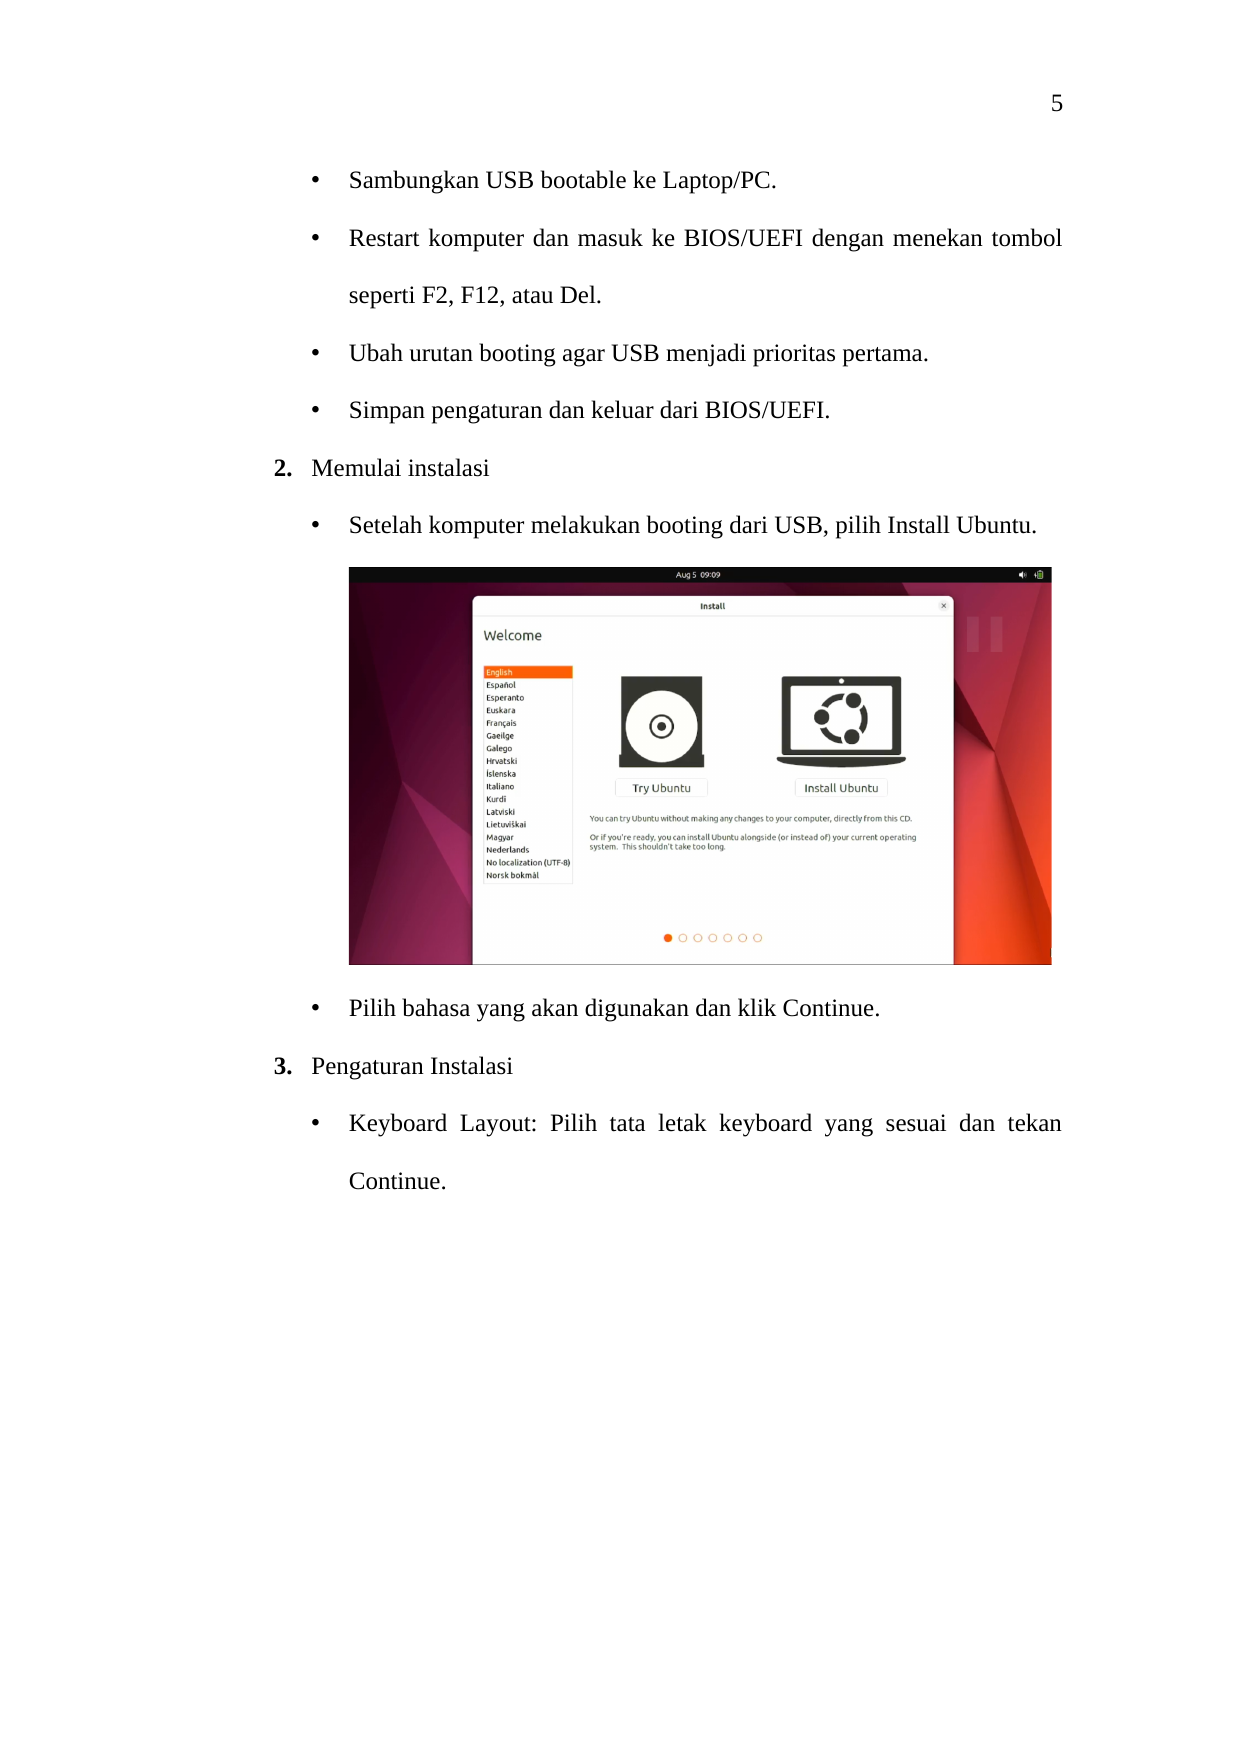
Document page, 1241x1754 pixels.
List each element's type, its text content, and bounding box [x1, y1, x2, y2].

list Simpan pengaturan dan keluar dari BIOS/UEFI. [311, 395, 1063, 424]
list Sambungkan USB bootable ke Laptop/PC. [311, 165, 1063, 194]
list Ubah urutan booting agar USB menjadi prioritas pertama. [311, 338, 1063, 367]
list Keyboard Layout: Pilih tata letak keyboard yang sesuai dan tekan Continue. [311, 1108, 1063, 1195]
list Setelah komputer melakukan booting dari USB, pilih Install Ubuntu. [311, 510, 1063, 539]
picture [348, 567, 1052, 965]
list Memulai instalasi [274, 453, 1063, 482]
list Pilih bahasa yang akan digunakan dan klik Continue. [311, 993, 1063, 1022]
list Pengaturan Instalasi [274, 1051, 1063, 1080]
list Restart komputer dan masuk ke BIOS/UEFI dengan menekan tombol seperti F2, F12, atau Del. [311, 223, 1063, 309]
